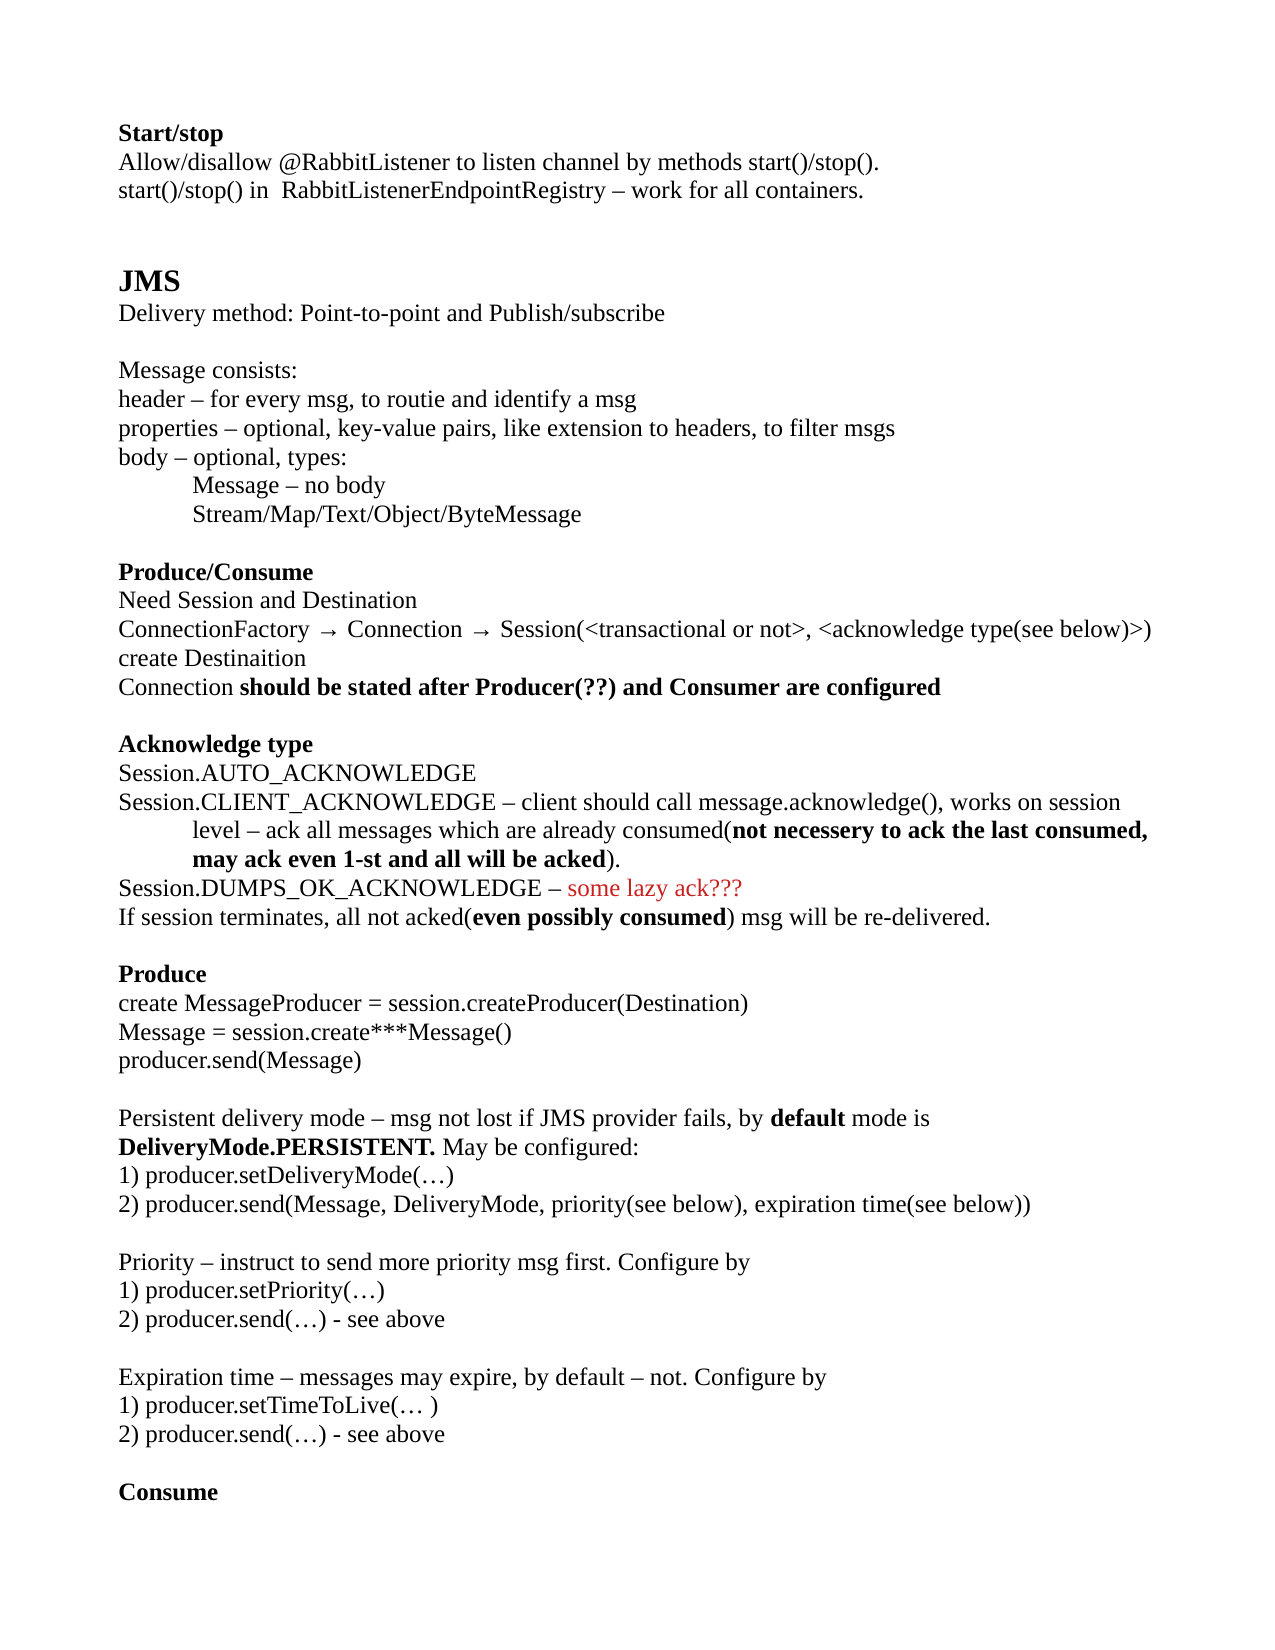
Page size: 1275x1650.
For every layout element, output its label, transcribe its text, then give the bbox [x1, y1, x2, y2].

text start()/stop() in RabbitListenerEndpointRegistry – work for all containers. [118, 176, 1157, 204]
text properties – optional, key-value pairs, like extension to headers, to filter msgs [118, 413, 1157, 442]
text Allow/disallow @RabbitListener to listen channel by methods start()/stop(). [118, 147, 1157, 176]
text create Destinaition [118, 643, 1157, 672]
text 2) producer.send(…) - see above [118, 1304, 1157, 1333]
text Priority – instruct to send more priority msg first. Configure by [118, 1247, 1157, 1275]
text Session.DUMPS_OK_ACKNOWLEDGE – some lazy ack??? [118, 873, 1157, 902]
text Need Session and Destination [118, 585, 1157, 614]
text Persistent delivery mode – msg not lost if JMS provider fails, by default mode is DeliveryMode.PERSISTENT. May be configured: [118, 1103, 1157, 1160]
text If session terminates, all not acked(even possibly consumed) msg will be re-delivered. [118, 902, 1157, 930]
text Expiration time – messages may expire, by default – not. Configure by [118, 1362, 1157, 1390]
text Consume [118, 1477, 1157, 1505]
text ConnectionFactory → Connection → Session(<transactional or not>, <acknowledge type(see below)>) [118, 614, 1157, 643]
text Message – no body [118, 470, 1157, 499]
text JMS [118, 262, 1157, 298]
text 2) producer.send(Message, DeliveryMode, priority(see below), expiration time(see below)) [118, 1189, 1157, 1218]
text Produce [118, 959, 1157, 988]
text 1) producer.setTimeToLive(… ) [118, 1390, 1157, 1419]
text Start/stop [118, 118, 1157, 147]
text Produce/Consume [118, 557, 1157, 585]
text create MessageProducer = session.createProducer(Destination) [118, 988, 1157, 1017]
text Delivery method: Point-to-point and Publish/subscribe [118, 298, 1157, 327]
text 1) producer.setDeliveryMode(…) [118, 1160, 1157, 1189]
text Session.AUTO_ACKNOWLEDGE [118, 758, 1157, 787]
text header – for every msg, to routie and identify a msg [118, 384, 1157, 413]
text Stream/Map/Text/Object/ByteMessage [118, 499, 1157, 528]
text producer.send(Message) [118, 1045, 1157, 1074]
text Message = session.create***Message() [118, 1017, 1157, 1045]
text 1) producer.setPriority(…) [118, 1275, 1157, 1304]
text Session.CLIENT_ACKNOWLEDGE – client should call message.acknowledge(), works on session level – ack all messages which are already consumed(not necessery to ack the last consumed, may ack even 1-st and all will be acked). [118, 787, 1157, 873]
text body – optional, types: [118, 442, 1157, 470]
text 2) producer.send(…) - see above [118, 1419, 1157, 1448]
text Message consists: [118, 355, 1157, 384]
text Connection should be stated after Producer(??) and Consumer are configured [118, 672, 1157, 700]
text Acknowledge type [118, 729, 1157, 758]
